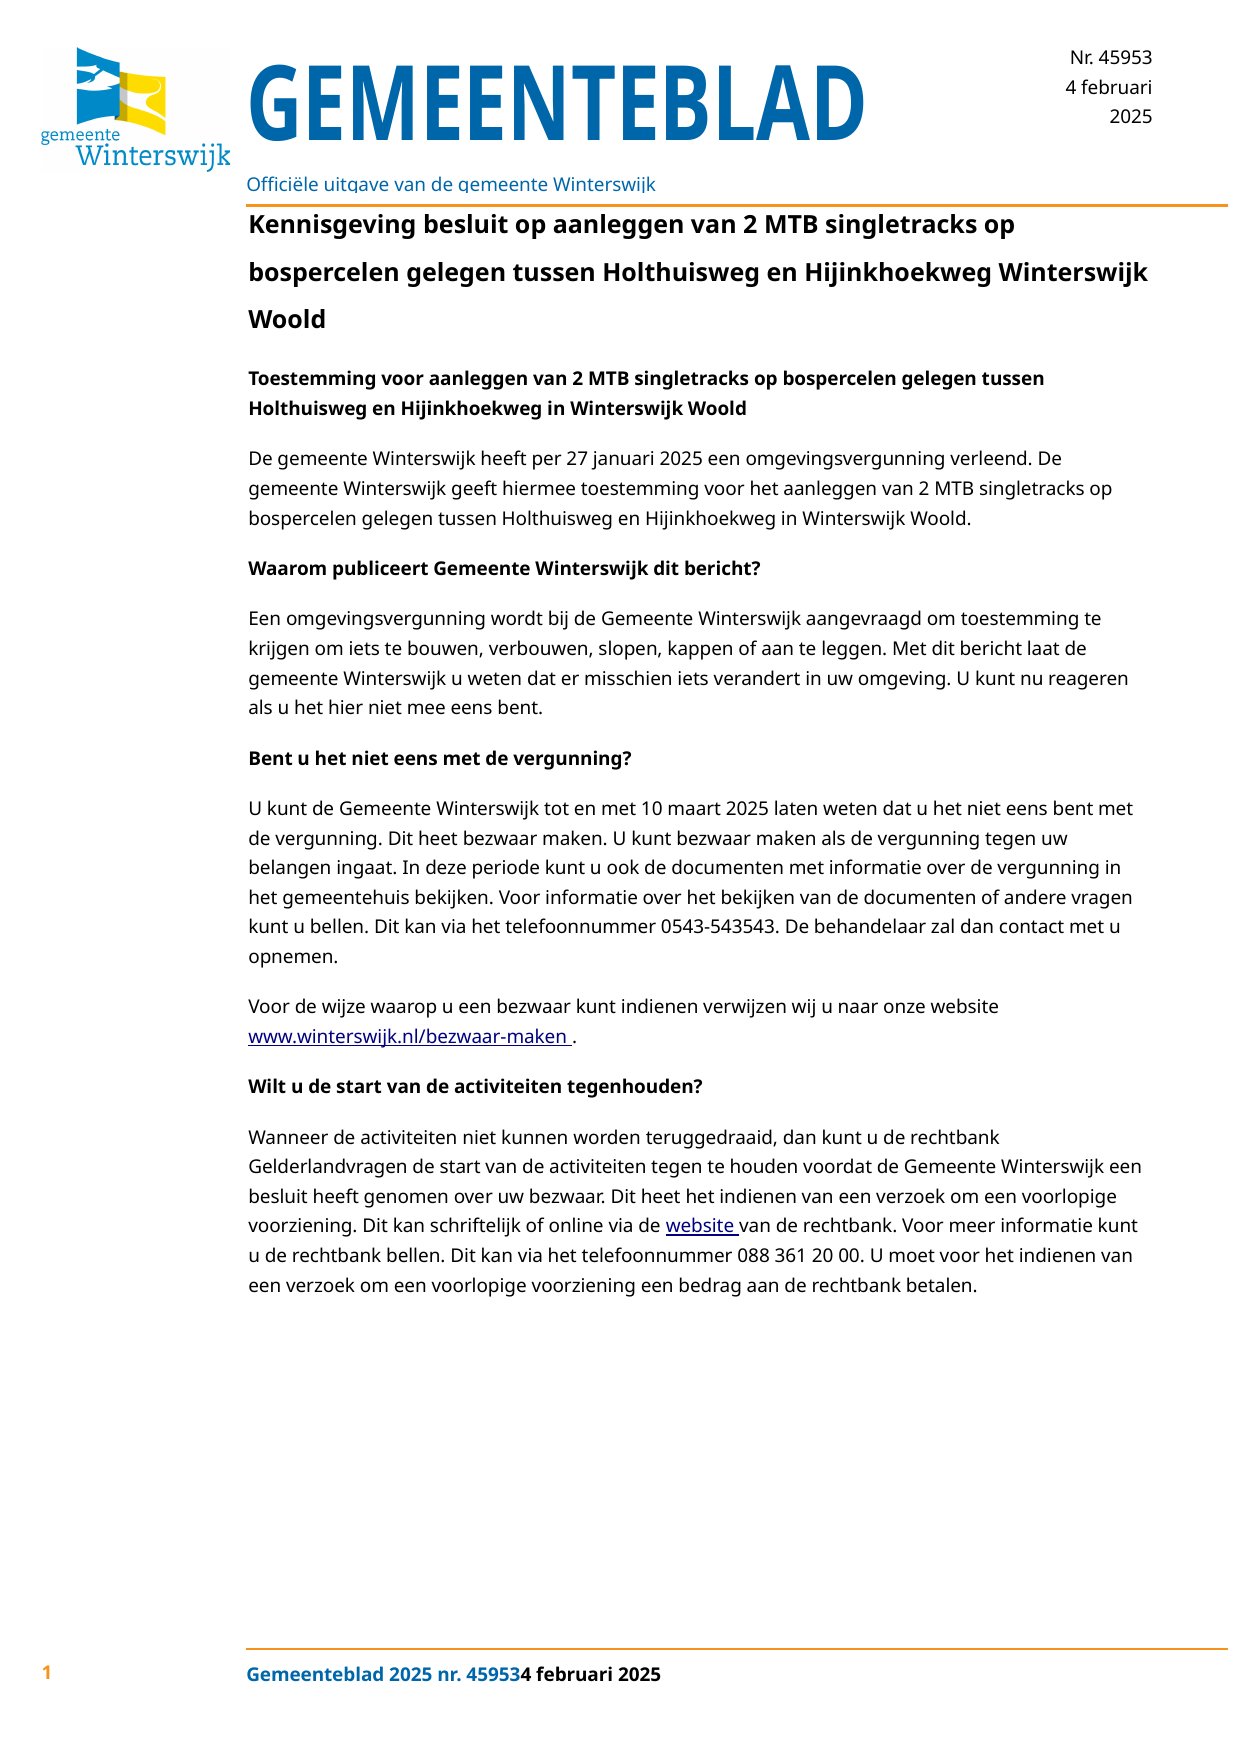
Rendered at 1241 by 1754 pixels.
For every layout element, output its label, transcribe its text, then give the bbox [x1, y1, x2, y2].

text De gemeente Winterswijk heeft per 27 januari 2025 een omgevingsvergunning verleend. De gemeente Winterswijk geeft hiermee toestemming voor het aanleggen van 2 MTB singletracks op bospercelen gelegen tussen Holthuisweg en Hijinkhoekweg in Winterswijk Woold. [248, 446, 1152, 530]
text U kunt de Gemeente Winterswijk tot en met 10 maart 2025 laten weten dat u het niet eens bent met de vergunning. Dit heet bezwaar maken. U kunt bezwaar maken als de vergunning tegen uw belangen ingaat. In deze periode kunt u ook de documenten met informatie over de vergunning in het gemeentehuis bekijken. Voor informatie over het bekijken van de documenten of andere vragen kunt u bellen. Dit kan via het telefoonnummer 0543-543543. De behandelaar zal dan contact met u opnemen. [248, 795, 1152, 969]
text Toestemming voor aanleggen van 2 MTB singletracks op bospercelen gelegen tussen Holthuisweg en Hijinkhoekweg in Winterswijk Woold [248, 366, 1152, 421]
text Kennisgeving besluit op aanleggen van 2 MTB singletracks op bospercelen gelegen tussen Holthuisweg en Hijinkhoekweg Winterswijk Woold [248, 207, 1152, 336]
text Bent u het niet eens met de vergunning? [248, 745, 1152, 770]
text Waarom publiceert Gemeente Winterswijk dit bericht? [248, 555, 1152, 581]
picture [225, 153, 231, 162]
picture [41, 47, 231, 172]
text Wanneer de activiteiten niet kunnen worden teruggedraaid, dan kunt u de rechtbank Gelderlandvragen de start van de activiteiten tegen te houden voordat de Gemeente Winterswijk een besluit heeft genomen over uw bezwaar. Dit heet het indienen van een verzoek om een voorlopige voorziening. Dit kan schriftelijk of online via de website van de rechtbank. Voor meer informatie kunt u de rechtbank bellen. Dit kan via het telefoonnummer 088 361 20 00. U moet voor het indienen van een verzoek om een voorlopige voorziening een bedrag aan de rechtbank betalen. [248, 1124, 1152, 1297]
text Een omgevingsvergunning wordt bij de Gemeente Winterswijk aangevraagd om toestemming te krijgen om iets te bouwen, verbouwen, slopen, kappen of aan te leggen. Met dit bericht laat de gemeente Winterswijk u weten dat er misschien iets verandert in uw omgeving. U kunt nu reageren als u het hier niet mee eens bent. [248, 606, 1152, 720]
text Wilt u de start van de activiteiten tegenhouden? [248, 1073, 1152, 1099]
text Voor de wijze waarop u een bezwaar kunt indienen verwijzen wij u naar onze website www.winterswijk.nl/bezwaar-maken . [248, 993, 1152, 1049]
